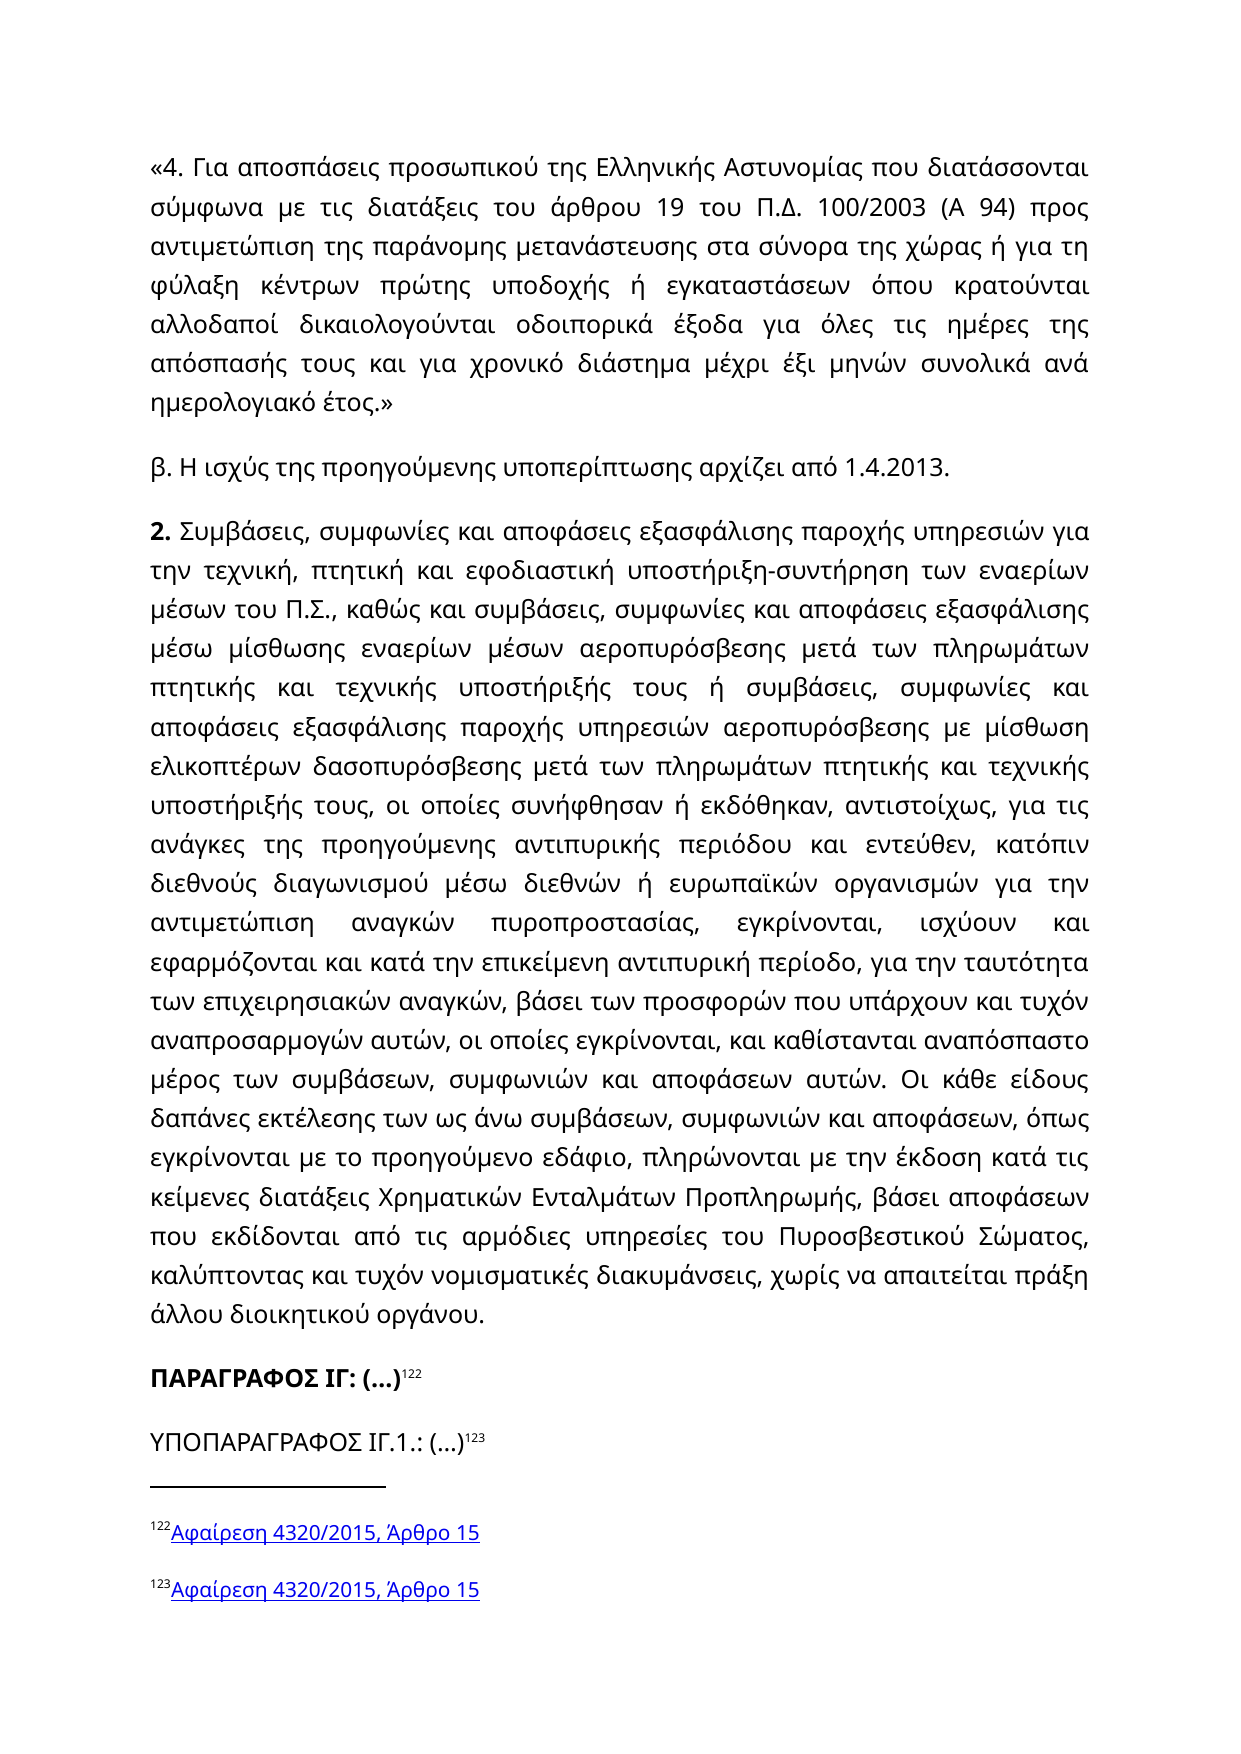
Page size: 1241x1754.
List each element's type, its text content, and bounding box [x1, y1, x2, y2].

text Αφαίρεση 4320/2015, Άρθρο 15 [150, 1576, 1090, 1604]
text β. Η ισχύς της προηγούμενης υποπερίπτωσης αρχίζει από 1.4.2013. [150, 449, 1090, 483]
text Αφαίρεση 4320/2015, Άρθρο 15 [150, 1518, 1090, 1546]
text ΠΑΡΑΓΡΑΦΟΣ ΙΓ: (…) [150, 1361, 1090, 1395]
text «4. Για αποσπάσεις προσωπικού της Ελληνικής Αστυνομίας που διατάσσονται σύμφωνα με τις διατάξεις του άρθρου 19 του Π.Δ. 100/2003 (Α 94) προς αντιμετώπιση της παράνομης μετανάστευσης στα σύνορα της χώρας ή για τη φύλαξη κέντρων πρώτης υποδοχής ή εγκαταστάσεων όπου κρατούνται αλλοδαποί δικαιολογούνται οδοιπορικά έξοδα για όλες τις ημέρες της απόσπασής τους και για χρονικό διάστημα μέχρι έξι μηνών συνολικά ανά ημερολογιακό έτος.» [150, 150, 1090, 419]
text 2. Συμβάσεις, συμφωνίες και αποφάσεις εξασφάλισης παροχής υπηρεσιών για την τεχνική, πτητική και εφοδιαστική υποστήριξη-συντήρηση των εναερίων μέσων του Π.Σ., καθώς και συμβάσεις, συμφωνίες και αποφάσεις εξασφάλισης μέσω μίσθωσης εναερίων μέσων αεροπυρόσβεσης μετά των πληρωμάτων πτητικής και τεχνικής υποστήριξής τους ή συμβάσεις, συμφωνίες και αποφάσεις εξασφάλισης παροχής υπηρεσιών αεροπυρόσβεσης με μίσθωση ελικοπτέρων δασοπυρόσβεσης μετά των πληρωμάτων πτητικής και τεχνικής υποστήριξής τους, οι οποίες συνήφθησαν ή εκδόθηκαν, αντιστοίχως, για τις ανάγκες της προηγούμενης αντιπυρικής περιόδου και εντεύθεν, κατόπιν διεθνούς διαγωνισμού μέσω διεθνών ή ευρωπαϊκών οργανισμών για την αντιμετώπιση αναγκών πυροπροστασίας, εγκρίνονται, ισχύουν και εφαρμόζονται και κατά την επικείμενη αντιπυρική περίοδο, για την ταυτότητα των επιχειρησιακών αναγκών, βάσει των προσφορών που υπάρχουν και τυχόν αναπροσαρμογών αυτών, οι οποίες εγκρίνονται, και καθίστανται αναπόσπαστο μέρος των συμβάσεων, συμφωνιών και αποφάσεων αυτών. Οι κάθε είδους δαπάνες εκτέλεσης των ως άνω συμβάσεων, συμφωνιών και αποφάσεων, όπως εγκρίνονται με το προηγούμενο εδάφιο, πληρώνονται με την έκδοση κατά τις κείμενες διατάξεις Χρηματικών Ενταλμάτων Προπληρωμής, βάσει αποφάσεων που εκδίδονται από τις αρμόδιες υπηρεσίες του Πυροσβεστικού Σώματος, καλύπτοντας και τυχόν νομισματικές διακυμάνσεις, χωρίς να απαιτείται πράξη άλλου διοικητικού οργάνου. [150, 513, 1090, 1331]
text ΥΠΟΠΑΡΑΓΡΑΦΟΣ ΙΓ.1.: (…) [150, 1425, 1090, 1459]
